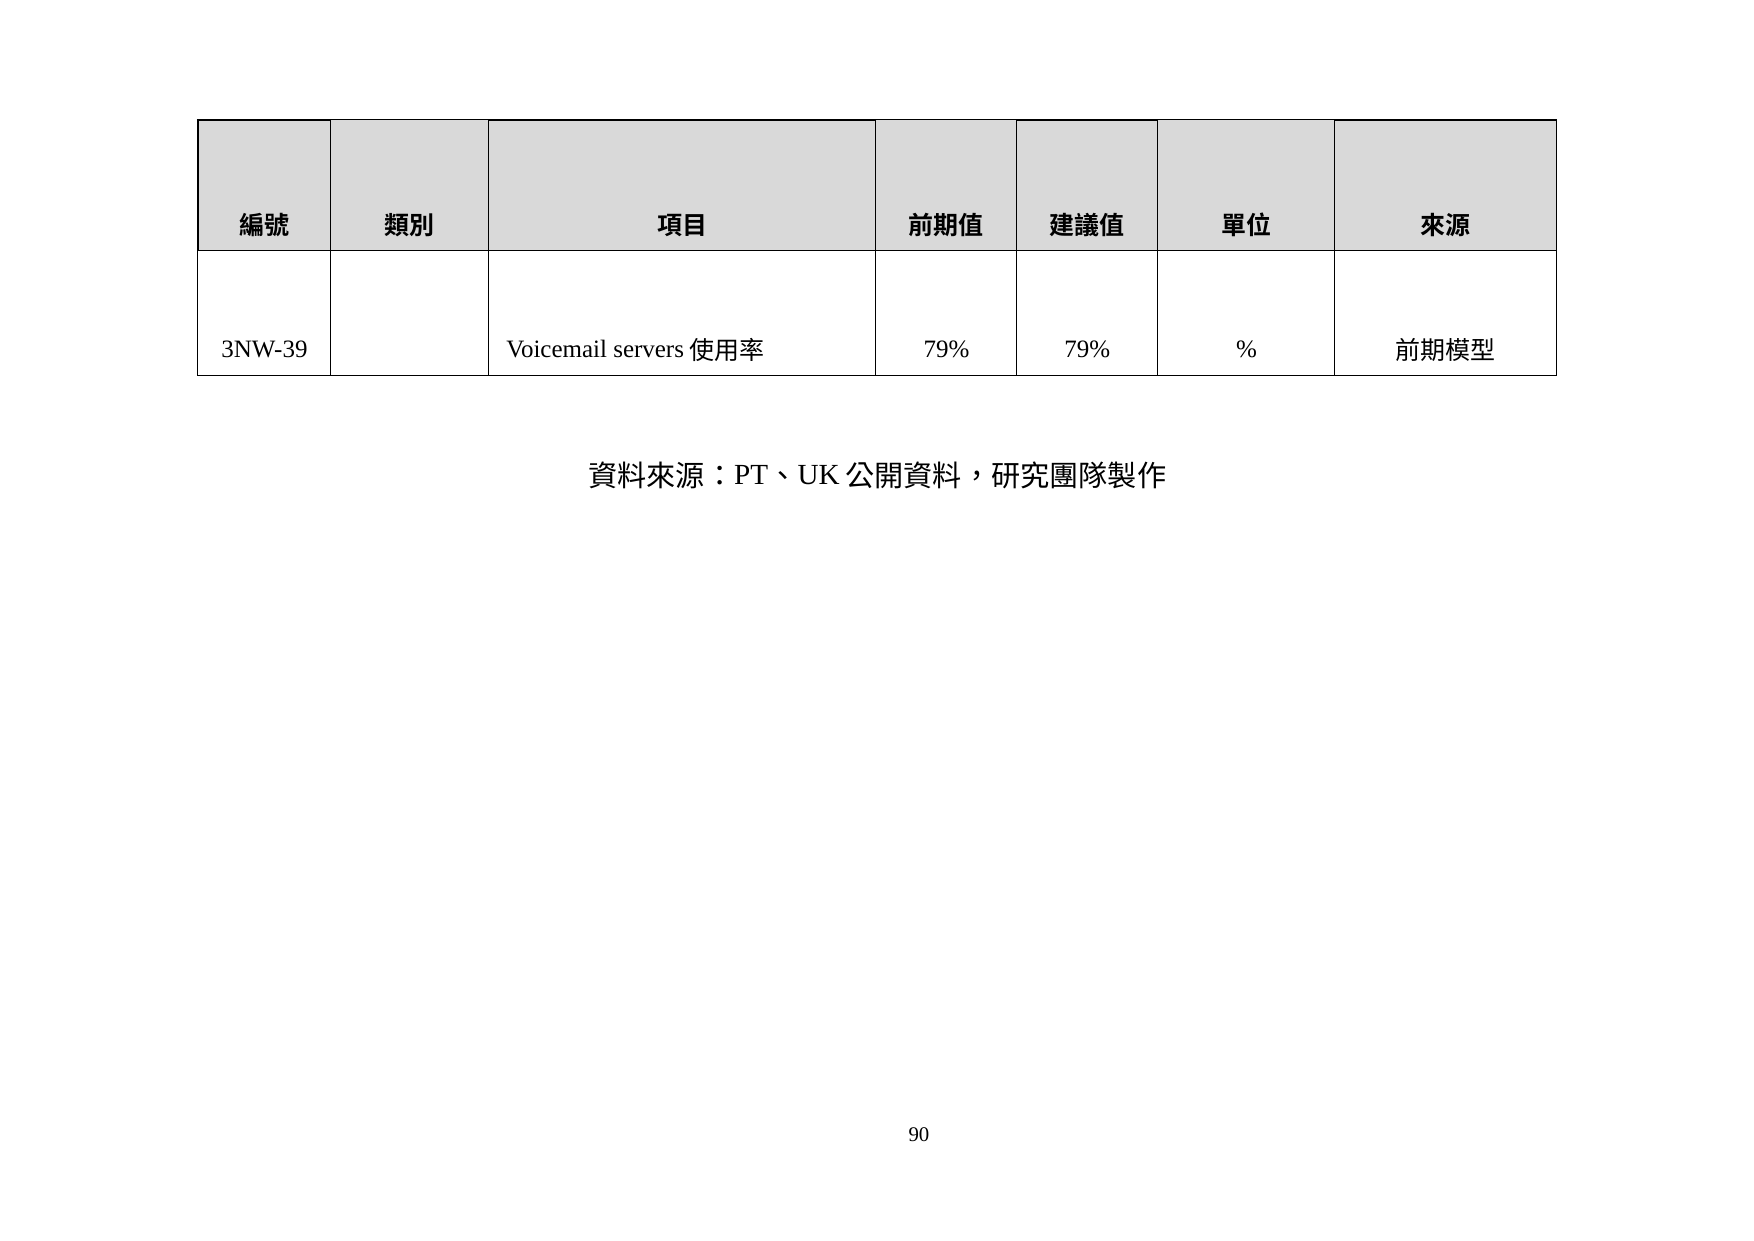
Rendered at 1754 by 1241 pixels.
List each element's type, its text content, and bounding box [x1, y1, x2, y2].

table_header 建議值 [1017, 121, 1157, 250]
table_header 單位 [1158, 120, 1334, 250]
table_cell 前期模型 [1335, 251, 1556, 375]
table_cell % [1158, 251, 1334, 375]
table_cell Voicemail servers使用率 [489, 251, 875, 375]
text 資料來源：PT、UK公開資料，研究團隊製作 [89, 432, 1665, 494]
table_cell 3NW-39 [198, 251, 330, 375]
table_header 前期值 [876, 120, 1016, 250]
table_header 項目 [489, 121, 875, 250]
table_header 來源 [1335, 121, 1556, 250]
table_header 編號 [199, 121, 330, 250]
table_cell [331, 251, 488, 375]
table_header 類別 [331, 120, 488, 250]
table_cell 79% [1017, 251, 1157, 375]
table_cell 79% [876, 251, 1016, 375]
